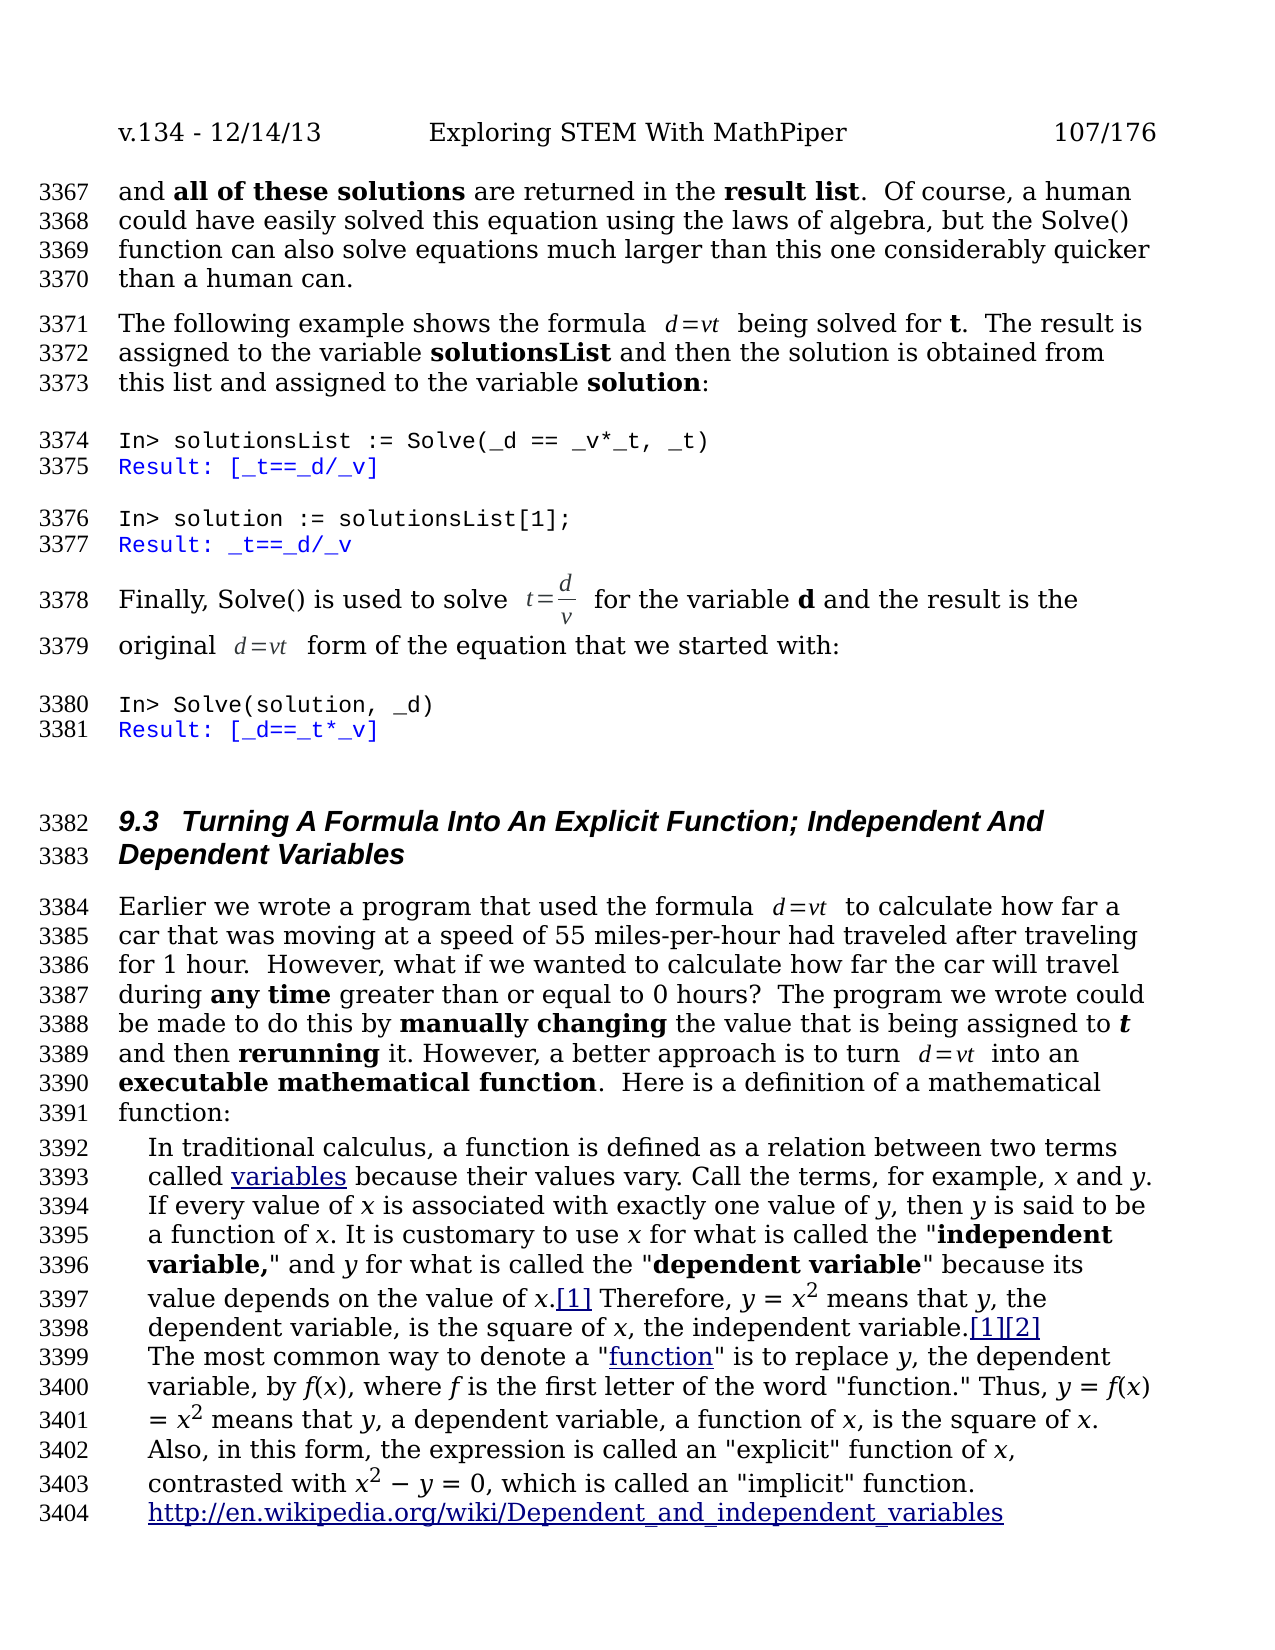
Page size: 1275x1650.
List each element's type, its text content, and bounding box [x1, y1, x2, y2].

text Result: [_t==_d/_v] [118, 455, 1157, 481]
text Finally, Solve() is used to solvefor the variable d and the result is the originalform of the equation that we started with: [118, 568, 1157, 661]
text Result: [_d==_t*_v] [118, 719, 1157, 745]
text The most common way to denote a "function" is to replace y, the dependent variable, by f(x), where f is the first letter of the word "function." Thus, y = f(x) = x2 means that y, a dependent variable, a function of x, is the square of x. Also, in this form, the expression is called an "explicit" function of x, contrasted with x2 − y = 0, which is called an "implicit" function. http://en.wikipedia.org/wiki/Dependent_and_independent_variables [148, 1342, 1157, 1527]
text and all of these solutions are returned in the result list. Of course, a human could have easily solved this equation using the laws of algebra, but the Solve() function can also solve equations much larger than this one considerably quicker than a human can. [118, 177, 1157, 294]
text In> solution := solutionsList[1]; [118, 507, 1157, 533]
text In> solutionsList := Solve(_d == _v*_t, _t) [118, 429, 1157, 455]
text The following example shows the formulabeing solved for t. The result is assigned to the variable solutionsList and then the solution is obtained from this list and assigned to the variable solution: [118, 309, 1157, 397]
text Earlier we wrote a program that used the formulato calculate how far a car that was moving at a speed of 55 miles-per-hour had traveled after traveling for 1 hour. However, what if we wanted to calculate how far the car will travel during any time greater than or equal to 0 hours? The program we wrote could be made to do this by manually changing the value that is being assigned to t and then rerunning it. However, a better approach is to turninto an executable mathematical function. Here is a definition of a mathematical function: [118, 892, 1157, 1127]
text In traditional calculus, a function is defined as a relation between two terms called variables because their values vary. Call the terms, for example, x and y. If every value of x is associated with exactly one value of y, then y is said to be a function of x. It is customary to use x for what is called the "independent variable," and y for what is called the "dependent variable" because its value depends on the value of x.[1] Therefore, y = x2 means that y, the dependent variable, is the square of x, the independent variable.[1][2] [148, 1133, 1157, 1342]
subtitle Turning A Formula Into An Explicit Function; Independent And Dependent Variables [118, 804, 1157, 871]
text In> Solve(solution, _d) [118, 693, 1157, 719]
text Result: _t==_d/_v [118, 533, 1157, 559]
